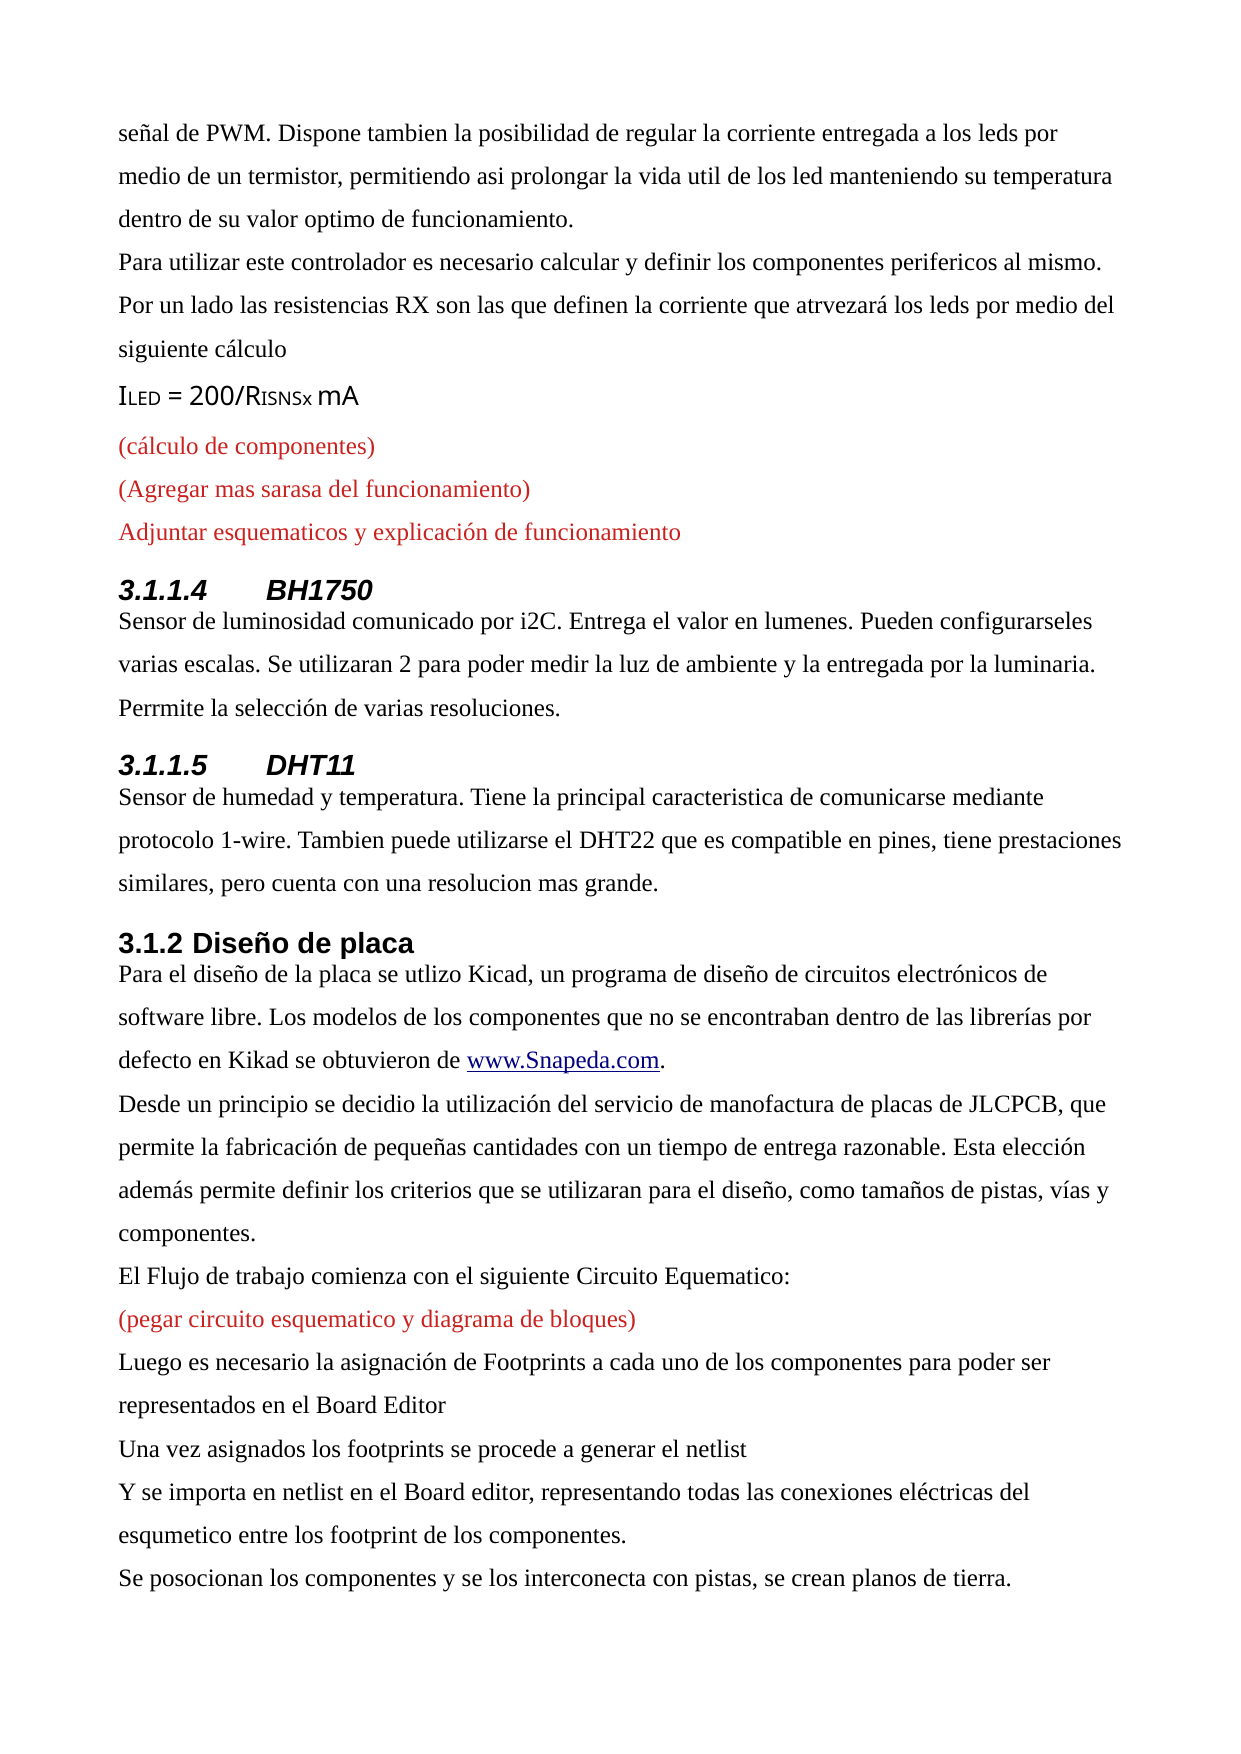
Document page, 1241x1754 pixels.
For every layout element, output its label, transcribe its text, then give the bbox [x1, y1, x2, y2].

text ILED = 200/RISNSx mA [118, 377, 1122, 413]
text Sensor de humedad y temperatura. Tiene la principal caracteristica de comunicarse mediante protocolo 1-wire. Tambien puede utilizarse el DHT22 que es compatible en pines, tiene prestaciones similares, pero cuenta con una resolucion mas grande. [118, 782, 1122, 897]
text Para utilizar este controlador es necesario calcular y definir los componentes perifericos al mismo. Por un lado las resistencias RX son las que definen la corriente que atrvezará los leds por medio del siguiente cálculo [118, 247, 1122, 362]
text (cálculo de componentes) [118, 431, 1122, 460]
subtitle BH1750 [118, 573, 1122, 606]
text Luego es necesario la asignación de Footprints a cada uno de los componentes para poder ser representados en el Board Editor [118, 1347, 1122, 1419]
text (pegar circuito esquematico y diagrama de bloques) [118, 1304, 1122, 1333]
text Para el diseño de la placa se utlizo Kicad, un programa de diseño de circuitos electrónicos de software libre. Los modelos de los componentes que no se encontraban dentro de las librerías por defecto en Kikad se obtuvieron de www.Snapeda.com. [118, 959, 1122, 1074]
text Una vez asignados los footprints se procede a generar el netlist [118, 1434, 1122, 1462]
text (Agregar mas sarasa del funcionamiento) [118, 474, 1122, 503]
subtitle DHT11 [118, 748, 1122, 782]
text El Flujo de trabajo comienza con el siguiente Circuito Equematico: [118, 1261, 1122, 1290]
text Desde un principio se decidio la utilización del servicio de manofactura de placas de JLCPCB, que permite la fabricación de pequeñas cantidades con un tiempo de entrega razonable. Esta elección además permite definir los criterios que se utilizaran para el diseño, como tamaños de pistas, vías y componentes. [118, 1089, 1122, 1247]
text señal de PWM. Dispone tambien la posibilidad de regular la corriente entregada a los leds por medio de un termistor, permitiendo asi prolongar la vida util de los led manteniendo su temperatura dentro de su valor optimo de funcionamiento. [118, 118, 1122, 233]
text Sensor de luminosidad comunicado por i2C. Entrega el valor en lumenes. Pueden configurarseles varias escalas. Se utilizaran 2 para poder medir la luz de ambiente y la entregada por la luminaria. Perrmite la selección de varias resoluciones. [118, 606, 1122, 721]
text Se posocionan los componentes y se los interconecta con pistas, se crean planos de tierra. [118, 1563, 1122, 1592]
subtitle Diseño de placa [118, 926, 1122, 959]
text Adjuntar esquematicos y explicación de funcionamiento [118, 517, 1122, 546]
text Y se importa en netlist en el Board editor, representando todas las conexiones eléctricas del esqumetico entre los footprint de los componentes. [118, 1477, 1122, 1549]
